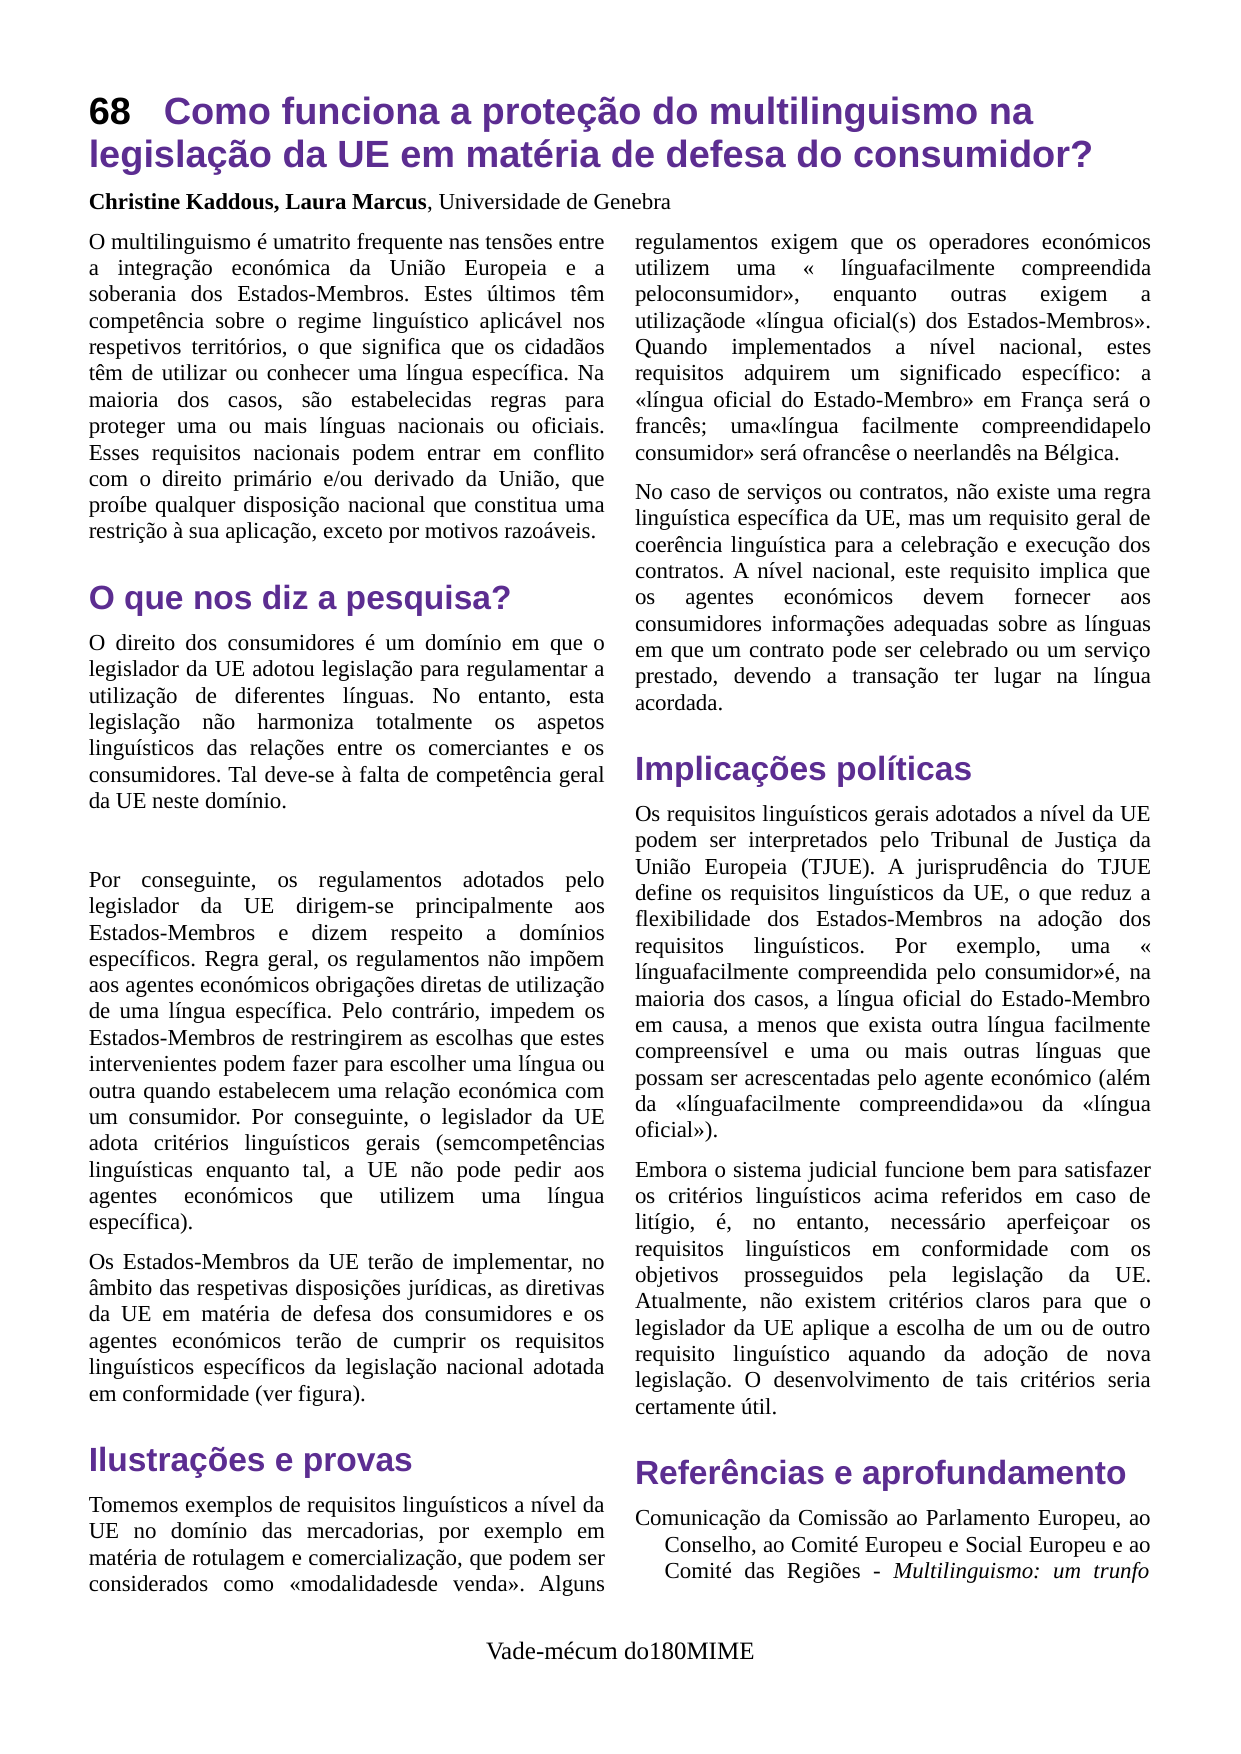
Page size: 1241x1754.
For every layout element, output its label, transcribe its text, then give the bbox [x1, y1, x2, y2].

subtitle Ilustrações e provas [88, 1440, 605, 1478]
text Tomemos exemplos de requisitos linguísticos a nível da UE no domínio das mercadorias, por exemplo em matéria de rotulagem e comercialização, que podem ser considerados como «modalidadesde venda». Alguns [88, 1491, 605, 1596]
text Por conseguinte, os regulamentos adotados pelo legislador da UE dirigem-se principalmente aos Estados-Membros e dizem respeito a domínios específicos. Regra geral, os regulamentos não impõem aos agentes económicos obrigações diretas de utilização de uma língua específica. Pelo contrário, impedem os Estados-Membros de restringirem as escolhas que estes intervenientes podem fazer para escolher uma língua ou outra quando estabelecem uma relação económica com um consumidor. Por conseguinte, o legislador da UE adota critérios linguísticos gerais (semcompetências linguísticas enquanto tal, a UE não pode pedir aos agentes económicos que utilizem uma língua específica). [88, 866, 605, 1235]
text Os requisitos linguísticos gerais adotados a nível da UE podem ser interpretados pelo Tribunal de Justiça da União Europeia (TJUE). A jurisprudência do TJUE define os requisitos linguísticos da UE, o que reduz a flexibilidade dos Estados-Membros na adoção dos requisitos linguísticos. Por exemplo, uma « línguafacilmente compreendida pelo consumidor»é, na maioria dos casos, a língua oficial do Estado-Membro em causa, a menos que exista outra língua facilmente compreensível e uma ou mais outras línguas que possam ser acrescentadas pelo agente económico (além da «línguafacilmente compreendida»ou da «língua oficial»). [635, 800, 1152, 1143]
text O multilinguismo é umatrito frequente nas tensões entre a integração económica da União Europeia e a soberania dos Estados-Membros. Estes últimos têm competência sobre o regime linguístico aplicável nos respetivos territórios, o que significa que os cidadãos têm de utilizar ou conhecer uma língua específica. Na maioria dos casos, são estabelecidas regras para proteger uma ou mais línguas nacionais ou oficiais. Esses requisitos nacionais podem entrar em conflito com o direito primário e/ou derivado da União, que proíbe qualquer disposição nacional que constitua uma restrição à sua aplicação, exceto por motivos razoáveis. [88, 228, 605, 544]
text regulamentos exigem que os operadores económicos utilizem uma « línguafacilmente compreendida peloconsumidor», enquanto outras exigem a utilizaçãode «língua oficial(s) dos Estados-Membros». Quando implementados a nível nacional, estes requisitos adquirem um significado específico: a «língua oficial do Estado-Membro» em França será o francês; uma«língua facilmente compreendidapelo consumidor» será ofrancêse o neerlandês na Bélgica. [635, 228, 1152, 465]
subtitle Como funciona a proteção do multilinguismo na legislação da UE em matéria de defesa do consumidor? [88, 88, 1152, 176]
subtitle O que nos diz a pesquisa? [88, 578, 605, 616]
text Comunicação da Comissão ao Parlamento Europeu, ao Conselho, ao Comité Europeu e Social Europeu e ao Comité das Regiões - Multilinguismo: um trunfo [635, 1504, 1152, 1583]
text No caso de serviços ou contratos, não existe uma regra linguística específica da UE, mas um requisito geral de coerência linguística para a celebração e execução dos contratos. A nível nacional, este requisito implica que os agentes económicos devem fornecer aos consumidores informações adequadas sobre as línguas em que um contrato pode ser celebrado ou um serviço prestado, devendo a transação ter lugar na língua acordada. [635, 478, 1152, 715]
text Christine Kaddous, Laura Marcus, Universidade de Genebra [88, 188, 1152, 215]
text Embora o sistema judicial funcione bem para satisfazer os critérios linguísticos acima referidos em caso de litígio, é, no entanto, necessário aperfeiçoar os requisitos linguísticos em conformidade com os objetivos prosseguidos pela legislação da UE. Atualmente, não existem critérios claros para que o legislador da UE aplique a escolha de um ou de outro requisito linguístico aquando da adoção de nova legislação. O desenvolvimento de tais critérios seria certamente útil. [635, 1156, 1152, 1419]
text Os Estados-Membros da UE terão de implementar, no âmbito das respetivas disposições jurídicas, as diretivas da UE em matéria de defesa dos consumidores e os agentes económicos terão de cumprir os requisitos linguísticos específicos da legislação nacional adotada em conformidade (ver figura). [88, 1248, 605, 1406]
subtitle Referências e aprofundamento [635, 1453, 1152, 1492]
text O direito dos consumidores é um domínio em que o legislador da UE adotou legislação para regulamentar a utilização de diferentes línguas. No entanto, esta legislação não harmoniza totalmente os aspetos linguísticos das relações entre os comerciantes e os consumidores. Tal deve-se à falta de competência geral da UE neste domínio. [88, 629, 605, 813]
subtitle Implicações políticas [635, 749, 1152, 788]
